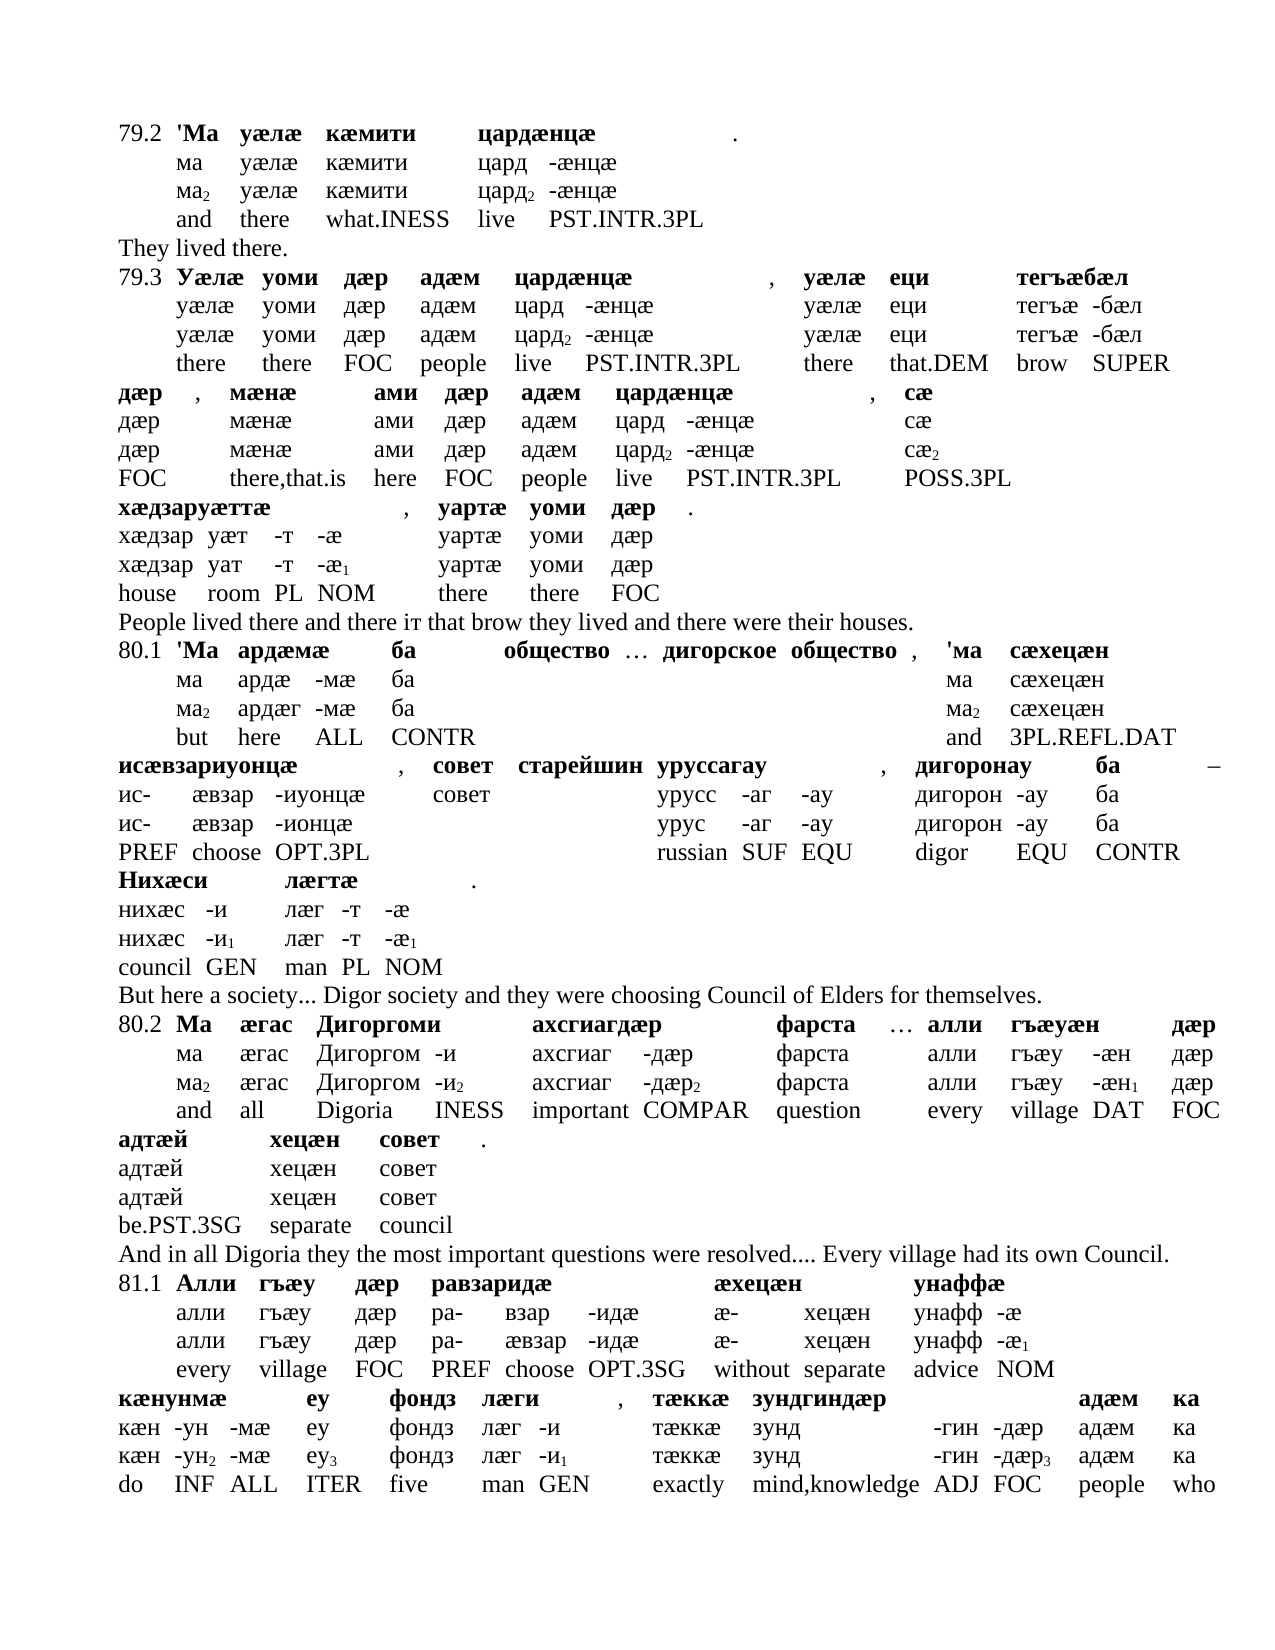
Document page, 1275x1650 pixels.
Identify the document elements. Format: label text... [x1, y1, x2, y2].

text дæр [611, 549, 660, 578]
text старейшин [518, 751, 643, 779]
text there [803, 348, 862, 377]
text EQU [1016, 837, 1068, 866]
text CONTR [1095, 837, 1180, 866]
text FOC [355, 1354, 403, 1383]
text адæм [1078, 1383, 1159, 1412]
text æгас [239, 1067, 289, 1096]
text -ау [1016, 808, 1068, 837]
text совет [379, 1124, 467, 1153]
text room [207, 578, 260, 607]
text -дæр [643, 1038, 748, 1067]
text уæлæ [803, 262, 876, 291]
text digor [915, 837, 1002, 866]
text -ионцæ [275, 808, 370, 837]
text кæн [118, 1441, 160, 1469]
text . [687, 492, 708, 521]
text ами [374, 377, 431, 406]
text GEN [538, 1469, 590, 1498]
text унафф [913, 1297, 983, 1326]
text 80.1 [118, 636, 162, 664]
text , [869, 377, 890, 406]
text 80.2 [118, 1009, 162, 1038]
text уæлæ [239, 147, 298, 176]
text алли [176, 1297, 231, 1326]
text еу [306, 1383, 375, 1412]
text хæдзаруæттæ [118, 492, 389, 521]
text every [927, 1096, 983, 1124]
text еци [889, 291, 989, 319]
text фондз [389, 1383, 468, 1412]
text -и2 [434, 1067, 504, 1096]
text адтæй [118, 1124, 256, 1153]
text хæдзар [118, 549, 194, 578]
text еци [889, 262, 1003, 291]
text Нихæси [118, 866, 271, 894]
text ма [176, 147, 212, 176]
text council [118, 952, 192, 981]
text -ау [801, 779, 853, 808]
text уруссагау [657, 751, 867, 779]
text тегъæбæл [1016, 262, 1184, 291]
text дæр [118, 377, 181, 406]
text -æ [384, 894, 443, 923]
text there [529, 578, 583, 607]
text ис- [118, 779, 178, 808]
text choose [192, 837, 261, 866]
text дæр [344, 319, 392, 348]
text People lived there and there iт that brow they lived and there were their houses. [118, 607, 1249, 636]
text -и [434, 1038, 504, 1067]
text ка [1173, 1441, 1216, 1469]
text . [732, 118, 753, 147]
text кæмити [326, 147, 450, 176]
text CONTR [391, 722, 476, 751]
text every [176, 1354, 231, 1383]
text хæдзар [118, 521, 194, 549]
text -т [341, 894, 371, 923]
text ардæ [238, 664, 301, 693]
text дæр [1172, 1009, 1234, 1038]
text -идæ [588, 1297, 686, 1326]
text æхецæн [713, 1268, 899, 1297]
text адтæй [118, 1153, 242, 1182]
text -æ1 [317, 549, 376, 578]
text -т [341, 923, 371, 952]
text 'Ма [176, 636, 224, 664]
text лæг [482, 1441, 525, 1469]
text ардæг [238, 693, 301, 722]
text -аг [742, 808, 787, 837]
text цардæнцæ [478, 118, 718, 147]
text -гин [933, 1441, 979, 1469]
text адæм [521, 406, 587, 434]
text -æ1 [384, 923, 443, 952]
text -идæ [588, 1326, 686, 1354]
text ахсгиагдæр [532, 1009, 762, 1038]
text PREF [431, 1354, 491, 1383]
text уæлæ [803, 291, 862, 319]
text ма2 [176, 693, 210, 722]
text общество [503, 636, 610, 664]
text ма [176, 1038, 212, 1067]
text , [880, 751, 901, 779]
text гъæу [1011, 1067, 1079, 1096]
text ITER [306, 1469, 362, 1498]
text FOC [118, 463, 167, 492]
text -ау [801, 808, 853, 837]
text кæнунмæ [118, 1383, 292, 1412]
text man [284, 952, 328, 981]
text who [1173, 1469, 1216, 1498]
text -иуонцæ [275, 779, 370, 808]
text хецæн [804, 1297, 886, 1326]
text live [615, 463, 672, 492]
text уоми [529, 521, 583, 549]
text цард2 [478, 176, 535, 204]
text people [1078, 1469, 1145, 1498]
text еу [306, 1412, 362, 1441]
text , [768, 262, 789, 291]
text уоми [262, 319, 316, 348]
text -æн [1092, 1038, 1144, 1067]
text нихæс [118, 894, 192, 923]
text ба [391, 636, 490, 664]
text 3PL.REFL.DAT [1009, 722, 1176, 751]
text and [176, 204, 212, 233]
text фарста [776, 1009, 875, 1038]
text Digoria [316, 1096, 421, 1124]
text -æнцæ [585, 291, 741, 319]
text NOM [997, 1354, 1055, 1383]
text brow [1016, 348, 1078, 377]
text -мæ [229, 1441, 278, 1469]
text FOC [1172, 1096, 1220, 1124]
text -ау [1016, 779, 1068, 808]
text -бæл [1092, 291, 1170, 319]
text and [176, 1096, 212, 1124]
text уоми [529, 549, 583, 578]
text there [262, 348, 316, 377]
text . [480, 1124, 501, 1153]
text зунд [752, 1412, 919, 1441]
text choose [505, 1354, 574, 1383]
text -æ [997, 1297, 1055, 1326]
text but [176, 722, 210, 751]
text -бæл [1092, 319, 1170, 348]
text адæм [521, 434, 587, 463]
text тегъæ [1016, 291, 1078, 319]
text алли [927, 1038, 983, 1067]
text ра- [431, 1326, 491, 1354]
text 81.1 [118, 1268, 162, 1297]
text цард [615, 406, 672, 434]
text ба [391, 693, 476, 722]
text , [194, 377, 216, 406]
text равзаридæ [431, 1268, 700, 1297]
text ба [1095, 751, 1194, 779]
text without [713, 1354, 790, 1383]
text сæхецæн [1009, 664, 1176, 693]
text people [521, 463, 587, 492]
text 'ма [946, 636, 996, 664]
text адæм [420, 262, 501, 291]
text five [389, 1469, 454, 1498]
text мæнæ [229, 377, 360, 406]
text цардæнцæ [615, 377, 856, 406]
text ба [1095, 808, 1180, 837]
text EQU [801, 837, 853, 866]
text -и [538, 1412, 590, 1441]
text ра- [431, 1297, 491, 1326]
text separate [804, 1354, 886, 1383]
text -ун2 [174, 1441, 216, 1469]
text лæг [482, 1412, 525, 1441]
text there [176, 348, 234, 377]
text what.INESS [326, 204, 450, 233]
text be.PST.3SG [118, 1211, 242, 1239]
text адæм [1078, 1412, 1145, 1441]
text that.DEM [889, 348, 989, 377]
text Уæлæ [176, 262, 248, 291]
text лæги [482, 1383, 604, 1412]
text кæмити [326, 176, 450, 204]
text and [946, 722, 982, 751]
text ами [374, 434, 417, 463]
text SUPER [1092, 348, 1170, 377]
text ами [374, 406, 417, 434]
text унафф [913, 1326, 983, 1354]
text дæр [611, 521, 660, 549]
text DAT [1092, 1096, 1144, 1124]
text OPT.3PL [275, 837, 370, 866]
text village [1011, 1096, 1079, 1124]
text POSS.3PL [904, 463, 1012, 492]
text And in all Digoria they the most important questions were resolved.... Every village had its own Council. [118, 1239, 1249, 1268]
text ма [176, 664, 210, 693]
text PST.INTR.3PL [686, 463, 842, 492]
text хецæн [269, 1182, 351, 1211]
text æгас [239, 1009, 303, 1038]
text OPT.3SG [588, 1354, 686, 1383]
text -дæр [993, 1412, 1051, 1441]
text гъæу [259, 1326, 327, 1354]
text кæн [118, 1412, 160, 1441]
text -гин [933, 1412, 979, 1441]
text ахсгиаг [532, 1067, 629, 1096]
text -æнцæ [548, 147, 704, 176]
text адæм [1078, 1441, 1145, 1469]
text FOC [611, 578, 660, 607]
text дæр [611, 492, 674, 521]
text дæр [444, 406, 493, 434]
text уоми [262, 291, 316, 319]
text Дигоргоми [316, 1009, 518, 1038]
text -мæ [315, 664, 363, 693]
text village [259, 1354, 327, 1383]
text фарста [776, 1038, 861, 1067]
text цард2 [514, 319, 571, 348]
text адæм [521, 377, 601, 406]
text ба [391, 664, 476, 693]
text дæр [1172, 1038, 1220, 1067]
text -дæр3 [993, 1441, 1051, 1469]
text exactly [652, 1469, 724, 1498]
text PST.INTR.3PL [548, 204, 704, 233]
text зундгиндæр [752, 1383, 1064, 1412]
text дигорон [915, 779, 1002, 808]
text live [478, 204, 535, 233]
text тегъæ [1016, 319, 1078, 348]
text гъæуæн [1011, 1009, 1158, 1038]
text еци [889, 319, 989, 348]
text æвзар [192, 808, 261, 837]
text PST.INTR.3PL [585, 348, 741, 377]
text гъæу [259, 1297, 327, 1326]
text -т [274, 521, 303, 549]
text council [379, 1211, 453, 1239]
text PREF [118, 837, 178, 866]
text уартæ [438, 492, 516, 521]
text æвзар [505, 1326, 574, 1354]
text , [398, 751, 419, 779]
text ка [1173, 1412, 1216, 1441]
text there,that.is [229, 463, 346, 492]
text mind,knowledge [752, 1469, 919, 1498]
text But here a society... Digor society and they were choosing Council of Elders for themselves. [118, 981, 1249, 1009]
text уæлæ [239, 176, 298, 204]
text house [118, 578, 194, 607]
text общество [791, 636, 897, 664]
text do [118, 1469, 160, 1498]
text исæвзариуонцæ [118, 751, 384, 779]
text ба [1095, 779, 1180, 808]
text -ун [174, 1412, 216, 1441]
text дæр [1172, 1067, 1220, 1096]
text ис- [118, 808, 178, 837]
text сæ2 [904, 434, 1012, 463]
text хецæн [804, 1326, 886, 1354]
text INESS [434, 1096, 504, 1124]
text GEN [206, 952, 257, 981]
text ма [946, 664, 982, 693]
text кæмити [326, 118, 464, 147]
text … [888, 1009, 914, 1038]
text ADJ [933, 1469, 979, 1498]
text цардæнцæ [514, 262, 755, 291]
text хецæн [269, 1153, 351, 1182]
text … [624, 636, 649, 664]
text уоми [529, 492, 597, 521]
text -мæ [315, 693, 363, 722]
text -аг [742, 779, 787, 808]
text ахсгиаг [532, 1038, 629, 1067]
text FOC [993, 1469, 1051, 1498]
text дæр [355, 1326, 403, 1354]
text уæт [207, 521, 260, 549]
text , [617, 1383, 638, 1412]
text сæхецæн [1009, 693, 1176, 722]
text FOC [444, 463, 493, 492]
text нихæс [118, 923, 192, 952]
text 79.3 [118, 262, 162, 291]
text important [532, 1096, 629, 1124]
text уат [207, 549, 260, 578]
text NOM [384, 952, 443, 981]
text адæм [420, 291, 487, 319]
text question [776, 1096, 861, 1124]
text NOM [317, 578, 376, 607]
text PL [274, 578, 303, 607]
text Дигоргом [316, 1038, 421, 1067]
text æгас [239, 1038, 289, 1067]
text мæнæ [229, 406, 346, 434]
text ардæмæ [238, 636, 377, 664]
text фондз [389, 1441, 454, 1469]
text 'Ма [176, 118, 226, 147]
text -æн1 [1092, 1067, 1144, 1096]
text дæр [344, 291, 392, 319]
text гъæу [1011, 1038, 1079, 1067]
text лæг [284, 894, 328, 923]
text ма2 [176, 1067, 212, 1096]
text уæлæ [803, 319, 862, 348]
text дæр [444, 434, 493, 463]
text man [482, 1469, 525, 1498]
text алли [927, 1009, 997, 1038]
text зунд [752, 1441, 919, 1469]
text SUF [742, 837, 787, 866]
text совет [379, 1182, 453, 1211]
text æвзар [192, 779, 261, 808]
text дæр [118, 434, 167, 463]
text æ- [713, 1326, 790, 1354]
text тæккæ [652, 1383, 738, 1412]
text дæр [355, 1297, 403, 1326]
text цард [514, 291, 571, 319]
text advice [913, 1354, 983, 1383]
text лæгтæ [284, 866, 457, 894]
text тæккæ [652, 1441, 724, 1469]
text live [514, 348, 571, 377]
text уоми [262, 262, 330, 291]
text цард2 [615, 434, 672, 463]
text дæр [355, 1268, 417, 1297]
text FOC [344, 348, 392, 377]
text -æ1 [997, 1326, 1055, 1354]
text -и [206, 894, 257, 923]
text сæхецæн [1009, 636, 1190, 664]
text people [420, 348, 487, 377]
text -и1 [538, 1441, 590, 1469]
text совет [433, 779, 490, 808]
text They lived there. [118, 233, 1249, 262]
text сæ [904, 377, 1026, 406]
text -мæ [229, 1412, 278, 1441]
text мæнæ [229, 434, 346, 463]
text совет [433, 751, 504, 779]
text PL [341, 952, 371, 981]
text унаффæ [913, 1268, 1069, 1297]
text -и1 [206, 923, 257, 952]
text дигоронау [915, 751, 1082, 779]
text . [471, 866, 492, 894]
text цард [478, 147, 535, 176]
text дигорон [915, 808, 1002, 837]
text дигорское [663, 636, 777, 664]
text дæр [118, 406, 167, 434]
text уартæ [438, 521, 502, 549]
text ALL [315, 722, 363, 751]
text 79.2 [118, 118, 162, 147]
text , [403, 492, 424, 521]
text – [1208, 751, 1229, 779]
text уæлæ [176, 291, 234, 319]
text -æ [317, 521, 376, 549]
text here [238, 722, 301, 751]
text all [239, 1096, 289, 1124]
text æ- [713, 1297, 790, 1326]
text уартæ [438, 549, 502, 578]
text ка [1173, 1383, 1229, 1412]
text , [911, 636, 932, 664]
text russian [657, 837, 728, 866]
text Ма [176, 1009, 226, 1038]
text фондз [389, 1412, 454, 1441]
text there [438, 578, 502, 607]
text уæлæ [176, 319, 234, 348]
text -дæр2 [643, 1067, 748, 1096]
text адтæй [118, 1182, 242, 1211]
text ма2 [946, 693, 982, 722]
text адæм [420, 319, 487, 348]
text here [374, 463, 417, 492]
text лæг [284, 923, 328, 952]
text хецæн [269, 1124, 365, 1153]
text сæ [904, 406, 1012, 434]
text еу3 [306, 1441, 362, 1469]
text тæккæ [652, 1412, 724, 1441]
text -æнцæ [585, 319, 741, 348]
text separate [269, 1211, 351, 1239]
text -æнцæ [686, 406, 842, 434]
text дæр [444, 377, 507, 406]
text алли [927, 1067, 983, 1096]
text ALL [229, 1469, 278, 1498]
text Алли [176, 1268, 245, 1297]
text урус [657, 808, 728, 837]
text фарста [776, 1067, 861, 1096]
text гъæу [259, 1268, 341, 1297]
text совет [379, 1153, 453, 1182]
text -æнцæ [548, 176, 704, 204]
text алли [176, 1326, 231, 1354]
text -т [274, 549, 303, 578]
text урусс [657, 779, 728, 808]
text Дигоргом [316, 1067, 421, 1096]
text INF [174, 1469, 216, 1498]
text COMPAR [643, 1096, 748, 1124]
text дæр [344, 262, 406, 291]
text ма2 [176, 176, 212, 204]
text уæлæ [239, 118, 312, 147]
text взар [505, 1297, 574, 1326]
text there [239, 204, 298, 233]
text -æнцæ [686, 434, 842, 463]
